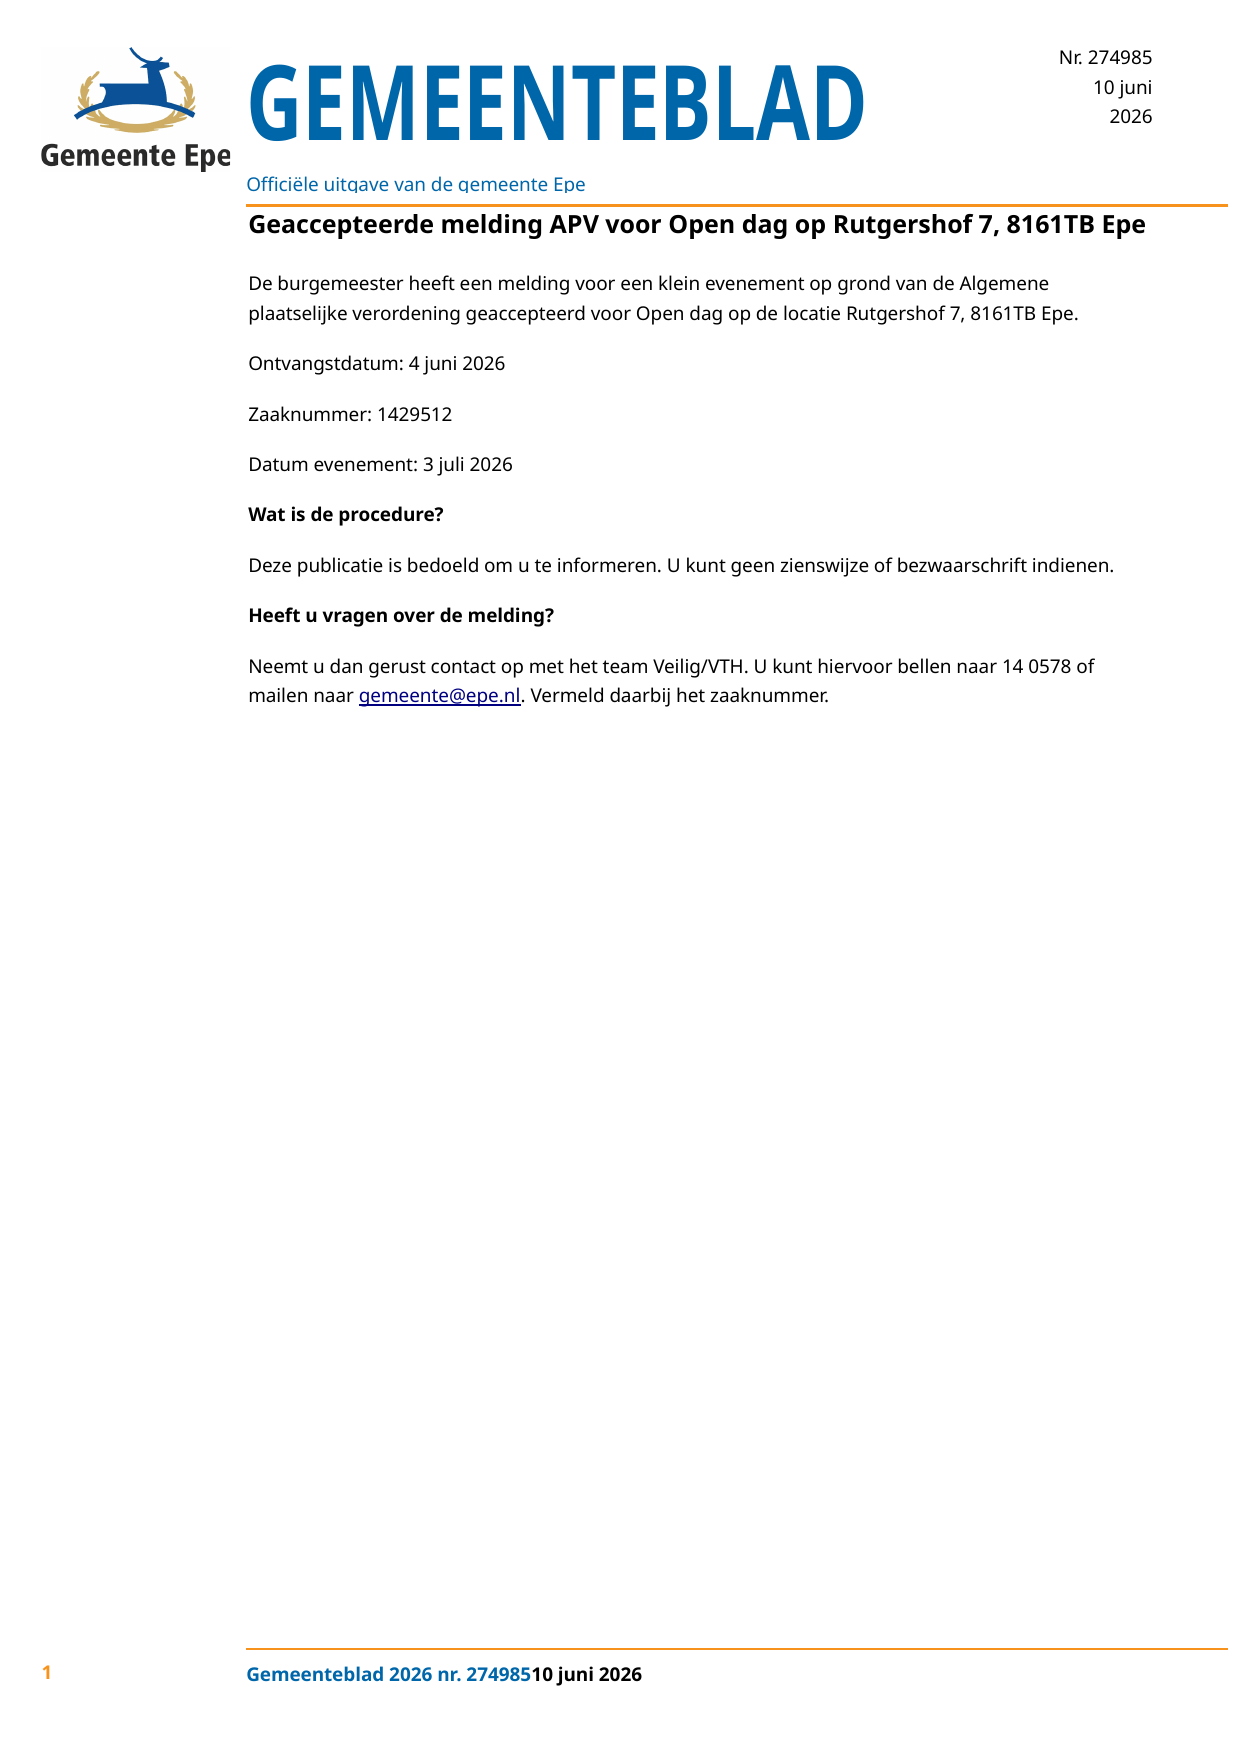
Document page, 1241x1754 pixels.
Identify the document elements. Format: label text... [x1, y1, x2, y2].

text Geaccepteerde melding APV voor Open dag op Rutgershof 7, 8161TB Epe [248, 207, 1152, 241]
text Deze publicatie is bedoeld om u te informeren. U kunt geen zienswijze of bezwaarschrift indienen. [248, 552, 1152, 578]
text Heeft u vragen over de melding? [248, 602, 1152, 628]
text De burgemeester heeft een melding voor een klein evenement op grond van de Algemene plaatselijke verordening geaccepteerd voor Open dag op de locatie Rutgershof 7, 8161TB Epe. [248, 270, 1152, 326]
text Neemt u dan gerust contact op met het team Veilig/VTH. U kunt hiervoor bellen naar 14 0578 of mailen naar gemeente@epe.nl. Vermeld daarbij het zaaknummer. [248, 653, 1152, 708]
text Ontvangstdatum: 4 juni 2026 [248, 350, 1152, 376]
text Zaaknummer: 1429512 [248, 401, 1152, 426]
picture [41, 47, 231, 172]
text Wat is de procedure? [248, 502, 1152, 527]
text Datum evenement: 3 juli 2026 [248, 451, 1152, 477]
